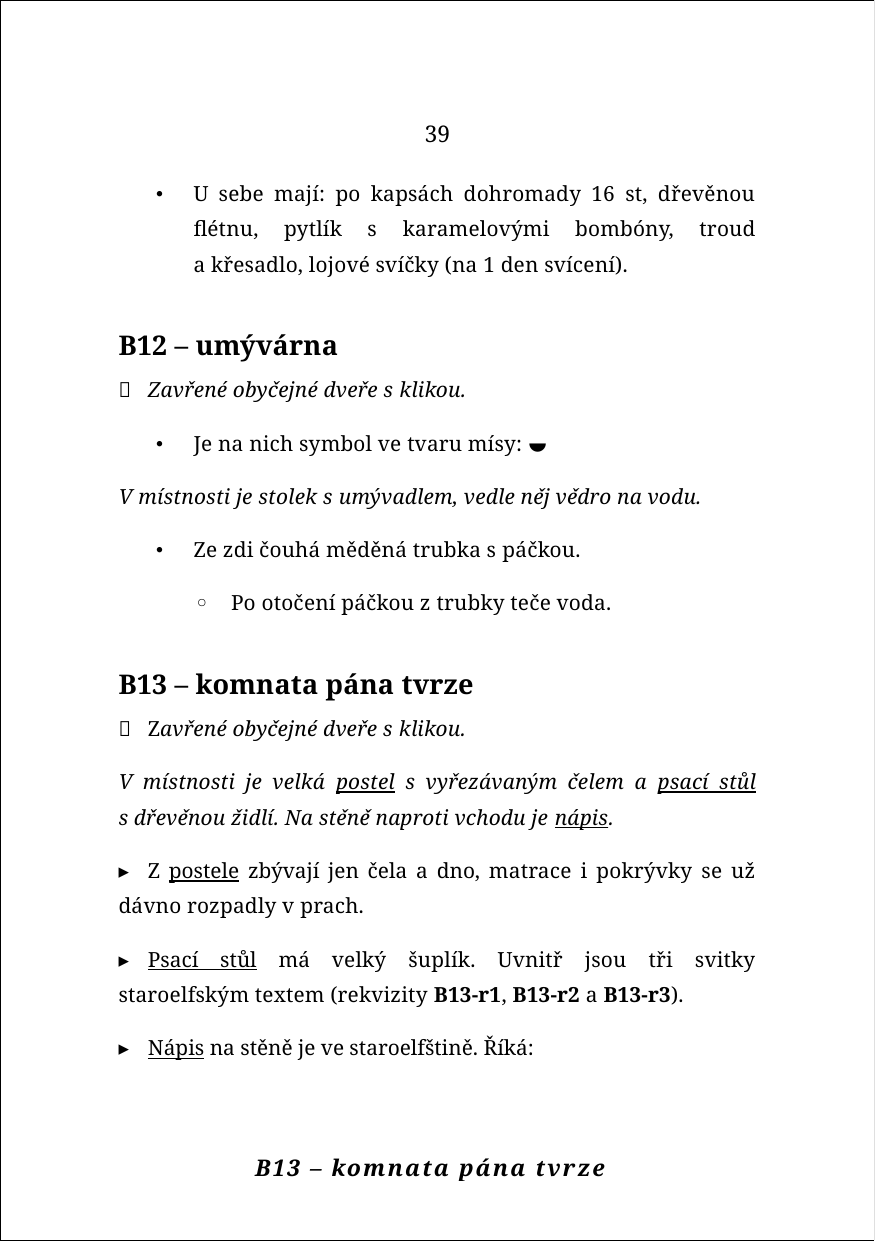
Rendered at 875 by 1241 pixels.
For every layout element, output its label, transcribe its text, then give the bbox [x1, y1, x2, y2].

list Ze zdi čouhá měděná trubka s⁠ páčkou. [156, 535, 756, 564]
text ▸ Z⁠ postele zbývají jen čela a⁠ dno, matrace i⁠ pokrývky se už dávno rozpadly v⁠ prach. [118, 856, 756, 920]
text 🚪 Zavřené obyčejné dveře s⁠ klikou. [118, 714, 756, 742]
text V⁠ místnosti je velká postel s⁠ vyřezávaným čelem a⁠ psací stůl s⁠ dřevěnou židlí. Na stěně naproti vchodu je nápis. [118, 767, 756, 831]
list Je na nich symbol ve tvaru mísy: ⯋ [156, 429, 756, 457]
text ▸ Nápis na stěně je ve staroelfštině. Říká: [118, 1033, 756, 1062]
subtitle B12 – umývárna [118, 327, 756, 364]
text ▸ Psací stůl má velký šuplík. Uvnitř jsou tři svitky staroelfským textem (rekvizity B13-r1, B13-r2 a⁠ B13-r3). [118, 945, 756, 1009]
list U⁠ sebe mají: po kapsách dohromady 16 st, dřevěnou flétnu, pytlík s⁠ karamelovými bombóny, troud a⁠ křesadlo, lojové svíčky (na 1 den svícení). [156, 179, 756, 278]
text V⁠ místnosti je stolek s⁠ umývadlem, vedle něj vědro na vodu. [118, 482, 756, 510]
text 🚪 Zavřené obyčejné dveře s⁠ klikou. [118, 376, 756, 404]
list Po otočení páčkou z⁠ trubky teče voda. [193, 588, 756, 617]
subtitle B13 – komnata pána tvrze [118, 665, 756, 702]
